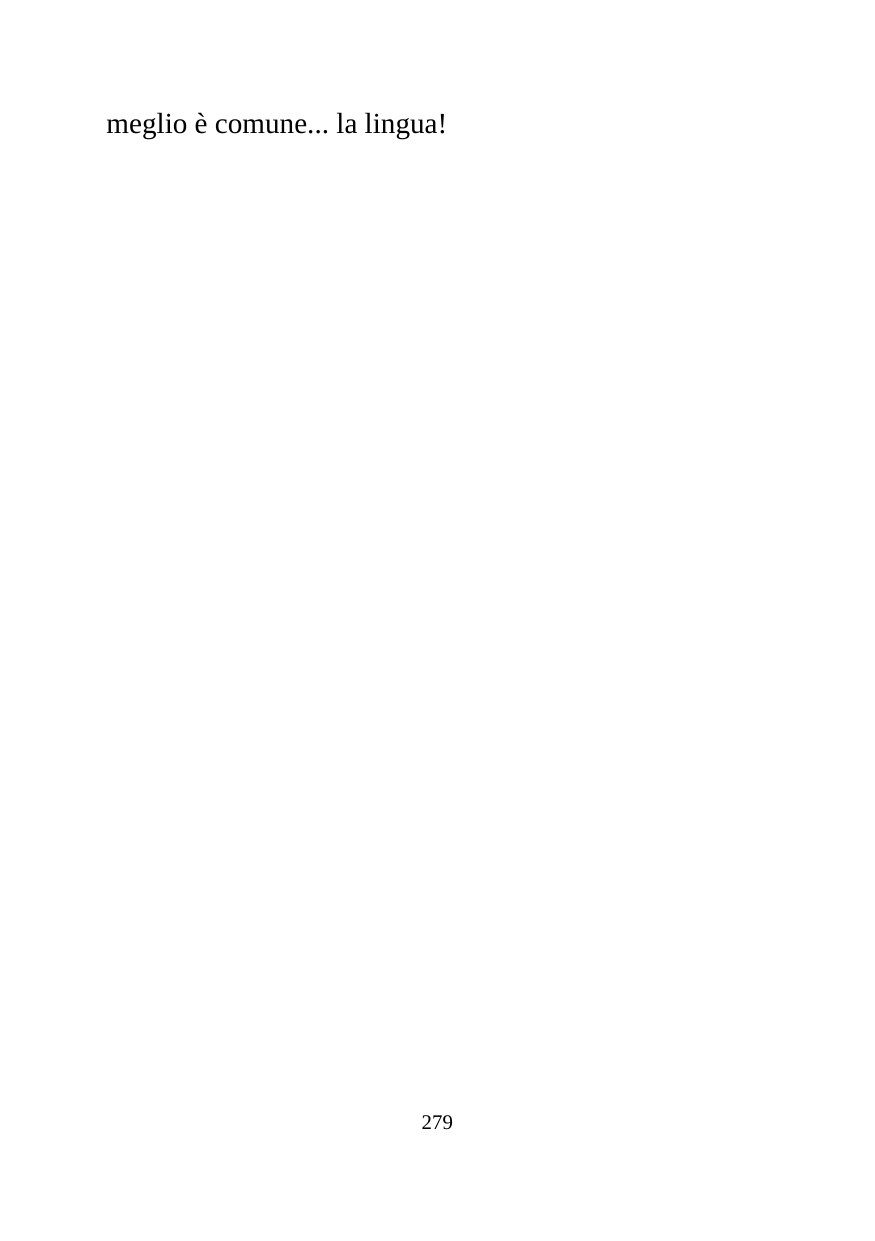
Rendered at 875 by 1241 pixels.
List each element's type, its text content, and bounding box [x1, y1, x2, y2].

text meglio è comune... la lingua! [106, 106, 768, 140]
